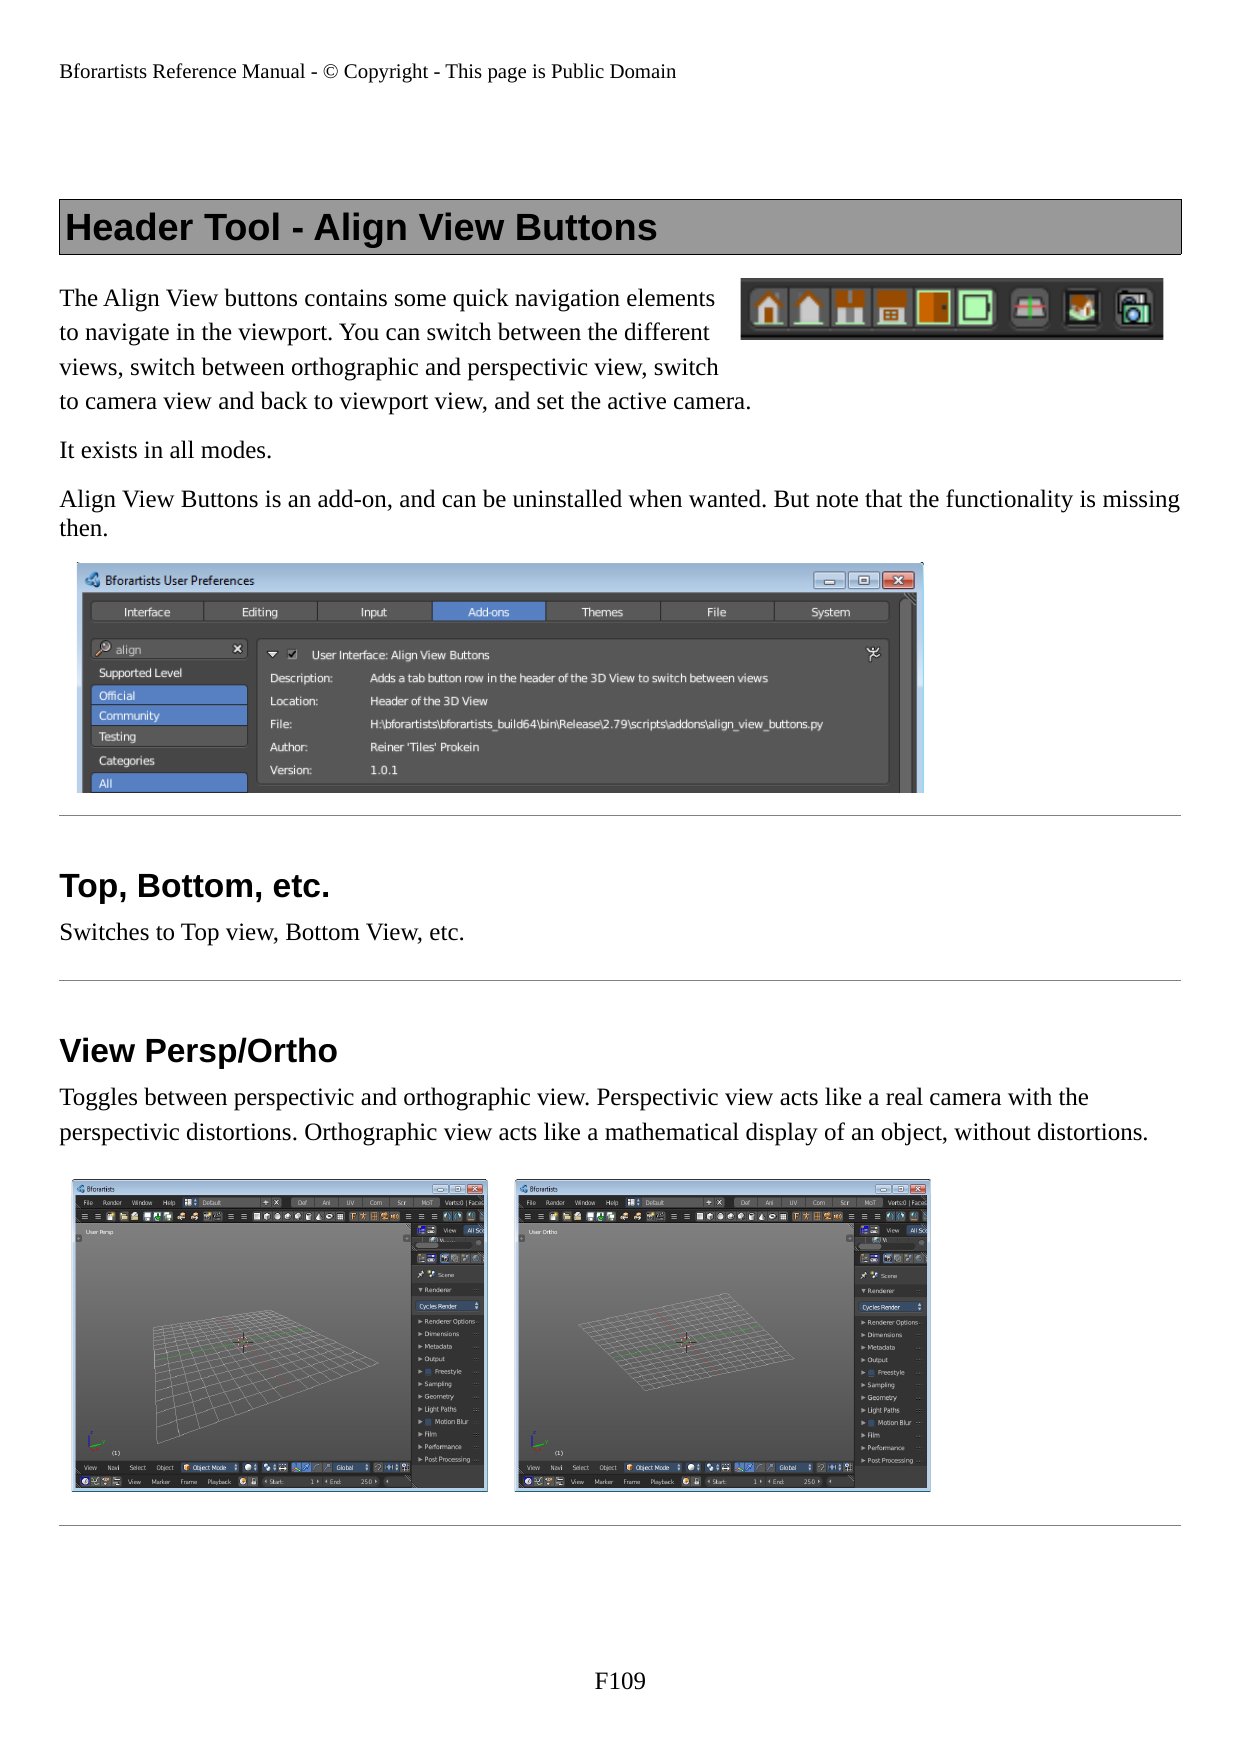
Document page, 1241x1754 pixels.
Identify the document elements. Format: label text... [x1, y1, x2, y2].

subtitle View Persp/Ortho [59, 1031, 1181, 1069]
subtitle Top, Bottom, etc. [59, 866, 1181, 904]
text Toggles between perspectivic and orthographic view. Perspectivic view acts like a real camera with the perspectivic distortions. Orthographic view acts like a mathematical display of an object, without distortions. [59, 1082, 1181, 1145]
text It exists in all modes. [59, 435, 1181, 464]
text The Align View buttons contains some quick navigation elements to navigate in the viewport. You can switch between the different views, switch between orthographic and perspectivic view, switch to camera view and back to viewport view, and set the active camera. [59, 283, 1181, 415]
picture [514, 1179, 931, 1492]
picture [71, 1179, 488, 1492]
picture [76, 562, 924, 793]
text Align View Buttons is an add-on, and can be uninstalled when wanted. But note that the functionality is missing then. [59, 484, 1181, 542]
picture [740, 278, 1164, 340]
text Switches to Top view, Bottom View, etc. [59, 917, 1181, 946]
table_header Header Tool - Align View Buttons [60, 200, 1181, 254]
